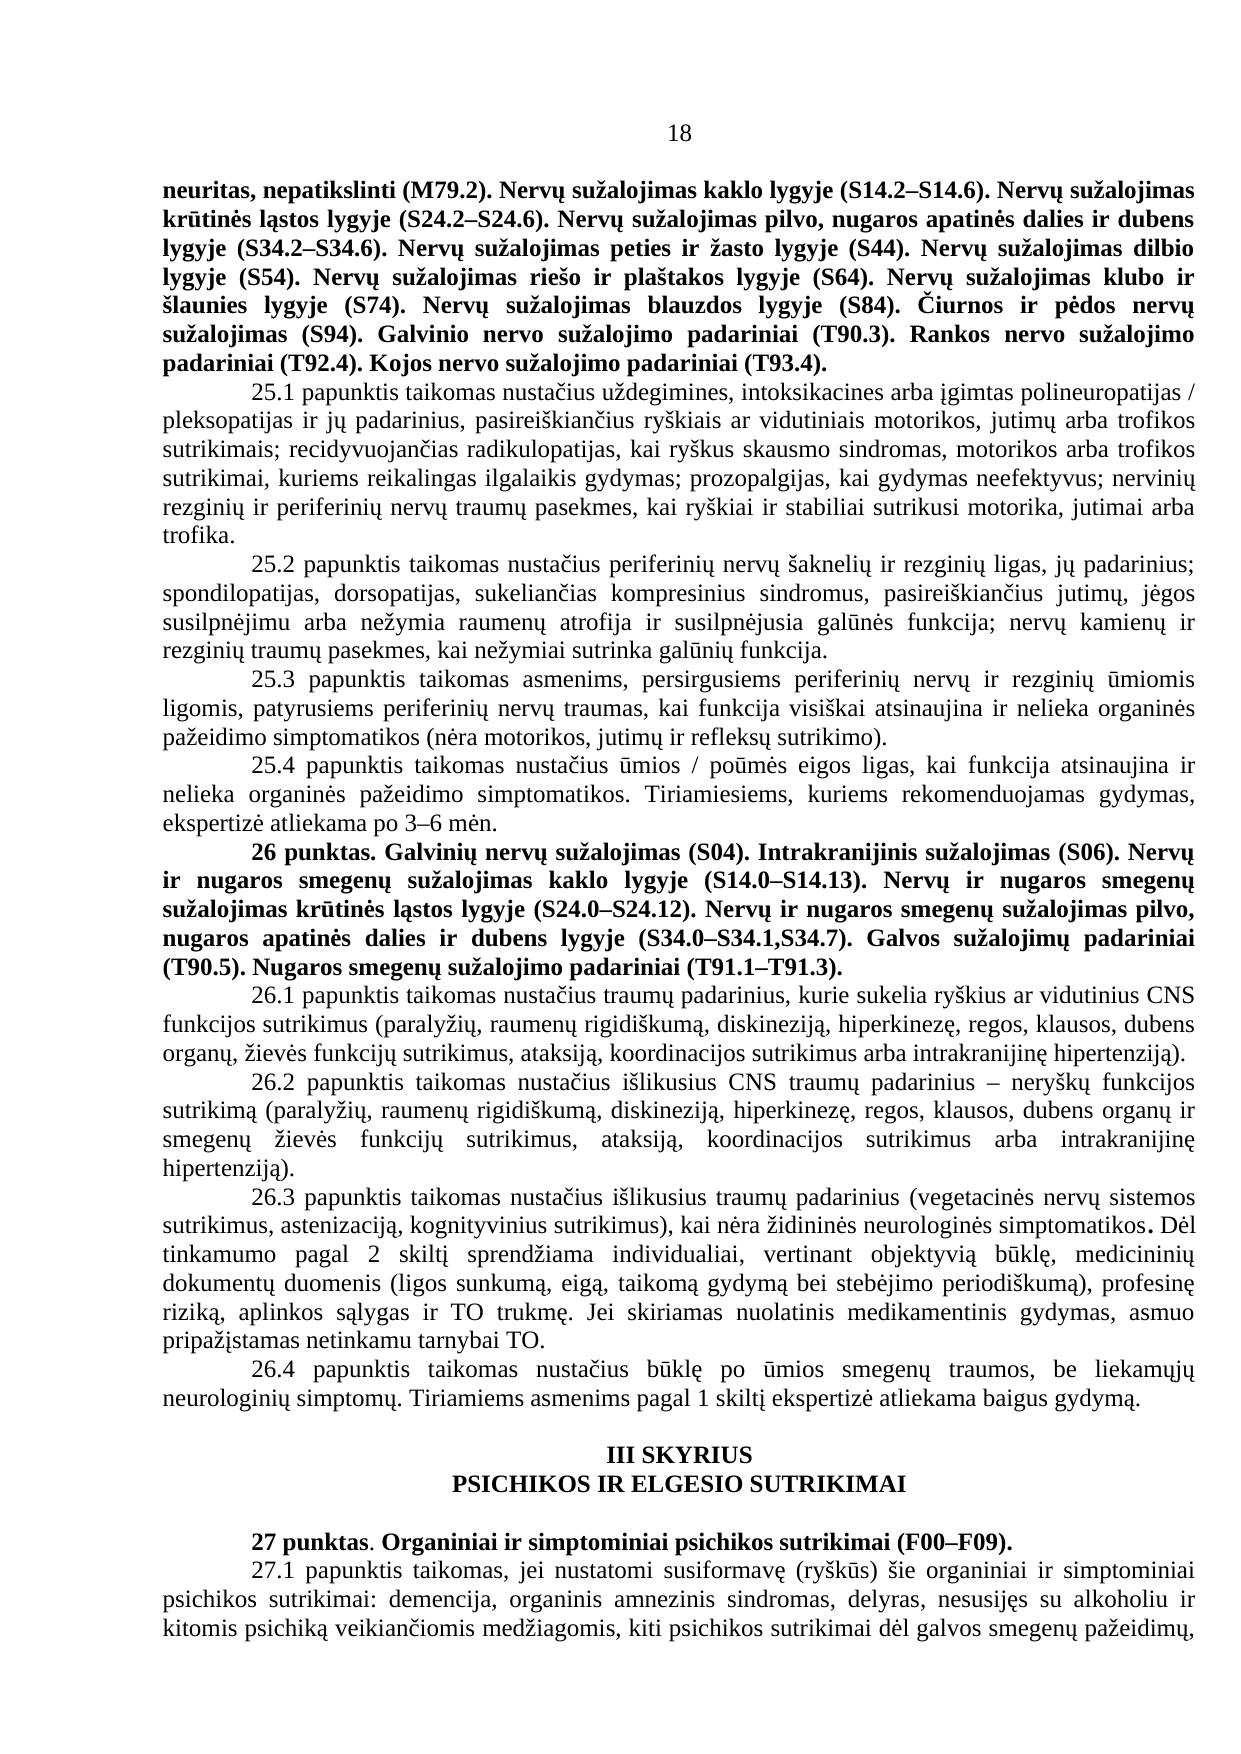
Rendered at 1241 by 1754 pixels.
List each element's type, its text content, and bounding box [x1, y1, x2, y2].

text 27 punktas. Organiniai ir simptominiai psichikos sutrikimai (F00–F09). [162, 1527, 1196, 1556]
subtitle III SKYRIUS [162, 1441, 1196, 1469]
text 25.1 papunktis taikomas nustačius uždegimines, intoksikacines arba įgimtas polineuropatijas / pleksopatijas ir jų padarinius, pasireiškiančius ryškiais ar vidutiniais motorikos, jutimų arba trofikos sutrikimais; recidyvuojančias radikulopatijas, kai ryškus skausmo sindromas, motorikos arba trofikos sutrikimai, kuriems reikalingas ilgalaikis gydymas; prozopalgijas, kai gydymas neefektyvus; nervinių rezginių ir periferinių nervų traumų pasekmes, kai ryškiai ir stabiliai sutrikusi motorika, jutimai arba trofika. [162, 377, 1196, 549]
text 26.4 papunktis taikomas nustačius būklę po ūmios smegenų traumos, be liekamųjų neurologinių simptomų. Tiriamiems asmenims pagal 1 skiltį ekspertizė atliekama baigus gydymą. [162, 1354, 1196, 1412]
text 25.3 papunktis taikomas asmenims, persirgusiems periferinių nervų ir rezginių ūmiomis ligomis, patyrusiems periferinių nervų traumas, kai funkcija visiškai atsinaujina ir nelieka organinės pažeidimo simptomatikos (nėra motorikos, jutimų ir refleksų sutrikimo). [162, 664, 1196, 751]
text 26.3 papunktis taikomas nustačius išlikusius traumų padarinius (vegetacinės nervų sistemos sutrikimus, astenizaciją, kognityvinius sutrikimus), kai nėra židininės neurologinės simptomatikos. Dėl tinkamumo pagal 2 skiltį sprendžiama individualiai, vertinant objektyvią būklę, medicininių dokumentų duomenis (ligos sunkumą, eigą, taikomą gydymą bei stebėjimo periodiškumą), profesinę riziką, aplinkos sąlygas ir TO trukmę. Jei skiriamas nuolatinis medikamentinis gydymas, asmuo pripažįstamas netinkamu tarnybai TO. [162, 1182, 1196, 1354]
text 25.4 papunktis taikomas nustačius ūmios / poūmės eigos ligas, kai funkcija atsinaujina ir nelieka organinės pažeidimo simptomatikos. Tiriamiesiems, kuriems rekomenduojamas gydymas, ekspertizė atliekama po 3–6 mėn. [162, 751, 1196, 837]
text neuritas, nepatikslinti (M79.2). Nervų sužalojimas kaklo lygyje (S14.2–S14.6). Nervų sužalojimas krūtinės ląstos lygyje (S24.2–S24.6). Nervų sužalojimas pilvo, nugaros apatinės dalies ir dubens lygyje (S34.2–S34.6). Nervų sužalojimas peties ir žasto lygyje (S44). Nervų sužalojimas dilbio lygyje (S54). Nervų sužalojimas riešo ir plaštakos lygyje (S64). Nervų sužalojimas klubo ir šlaunies lygyje (S74). Nervų sužalojimas blauzdos lygyje (S84). Čiurnos ir pėdos nervų sužalojimas (S94). Galvinio nervo sužalojimo padariniai (T90.3). Rankos nervo sužalojimo padariniai (T92.4). Kojos nervo sužalojimo padariniai (T93.4). [162, 176, 1196, 377]
text 26.1 papunktis taikomas nustačius traumų padarinius, kurie sukelia ryškius ar vidutinius CNS funkcijos sutrikimus (paralyžių, raumenų rigidiškumą, diskineziją, hiperkinezę, regos, klausos, dubens organų, žievės funkcijų sutrikimus, ataksiją, koordinacijos sutrikimus arba intrakranijinę hipertenziją). [162, 981, 1196, 1067]
text 26.2 papunktis taikomas nustačius išlikusius CNS traumų padarinius – neryškų funkcijos sutrikimą (paralyžių, raumenų rigidiškumą, diskineziją, hiperkinezę, regos, klausos, dubens organų ir smegenų žievės funkcijų sutrikimus, ataksiją, koordinacijos sutrikimus arba intrakranijinę hipertenziją). [162, 1067, 1196, 1182]
text 26 punktas. Galvinių nervų sužalojimas (S04). Intrakranijinis sužalojimas (S06). Nervų ir nugaros smegenų sužalojimas kaklo lygyje (S14.0–S14.13). Nervų ir nugaros smegenų sužalojimas krūtinės ląstos lygyje (S24.0–S24.12). Nervų ir nugaros smegenų sužalojimas pilvo, nugaros apatinės dalies ir dubens lygyje (S34.0–S34.1,S34.7). Galvos sužalojimų padariniai (T90.5). Nugaros smegenų sužalojimo padariniai (T91.1–T91.3). [162, 837, 1196, 981]
text 25.2 papunktis taikomas nustačius periferinių nervų šaknelių ir rezginių ligas, jų padarinius; spondilopatijas, dorsopatijas, sukeliančias kompresinius sindromus, pasireiškiančius jutimų, jėgos susilpnėjimu arba nežymia raumenų atrofija ir susilpnėjusia galūnės funkcija; nervų kamienų ir rezginių traumų pasekmes, kai nežymiai sutrinka galūnių funkcija. [162, 549, 1196, 664]
text 27.1 papunktis taikomas, jei nustatomi susiformavę (ryškūs) šie organiniai ir simptominiai psichikos sutrikimai: demencija, organinis amnezinis sindromas, delyras, nesusijęs su alkoholiu ir kitomis psichiką veikiančiomis medžiagomis, kiti psichikos sutrikimai dėl galvos smegenų pažeidimų, [162, 1556, 1196, 1642]
subtitle PSICHIKOS IR ELGESIO SUTRIKIMAI [162, 1469, 1196, 1498]
